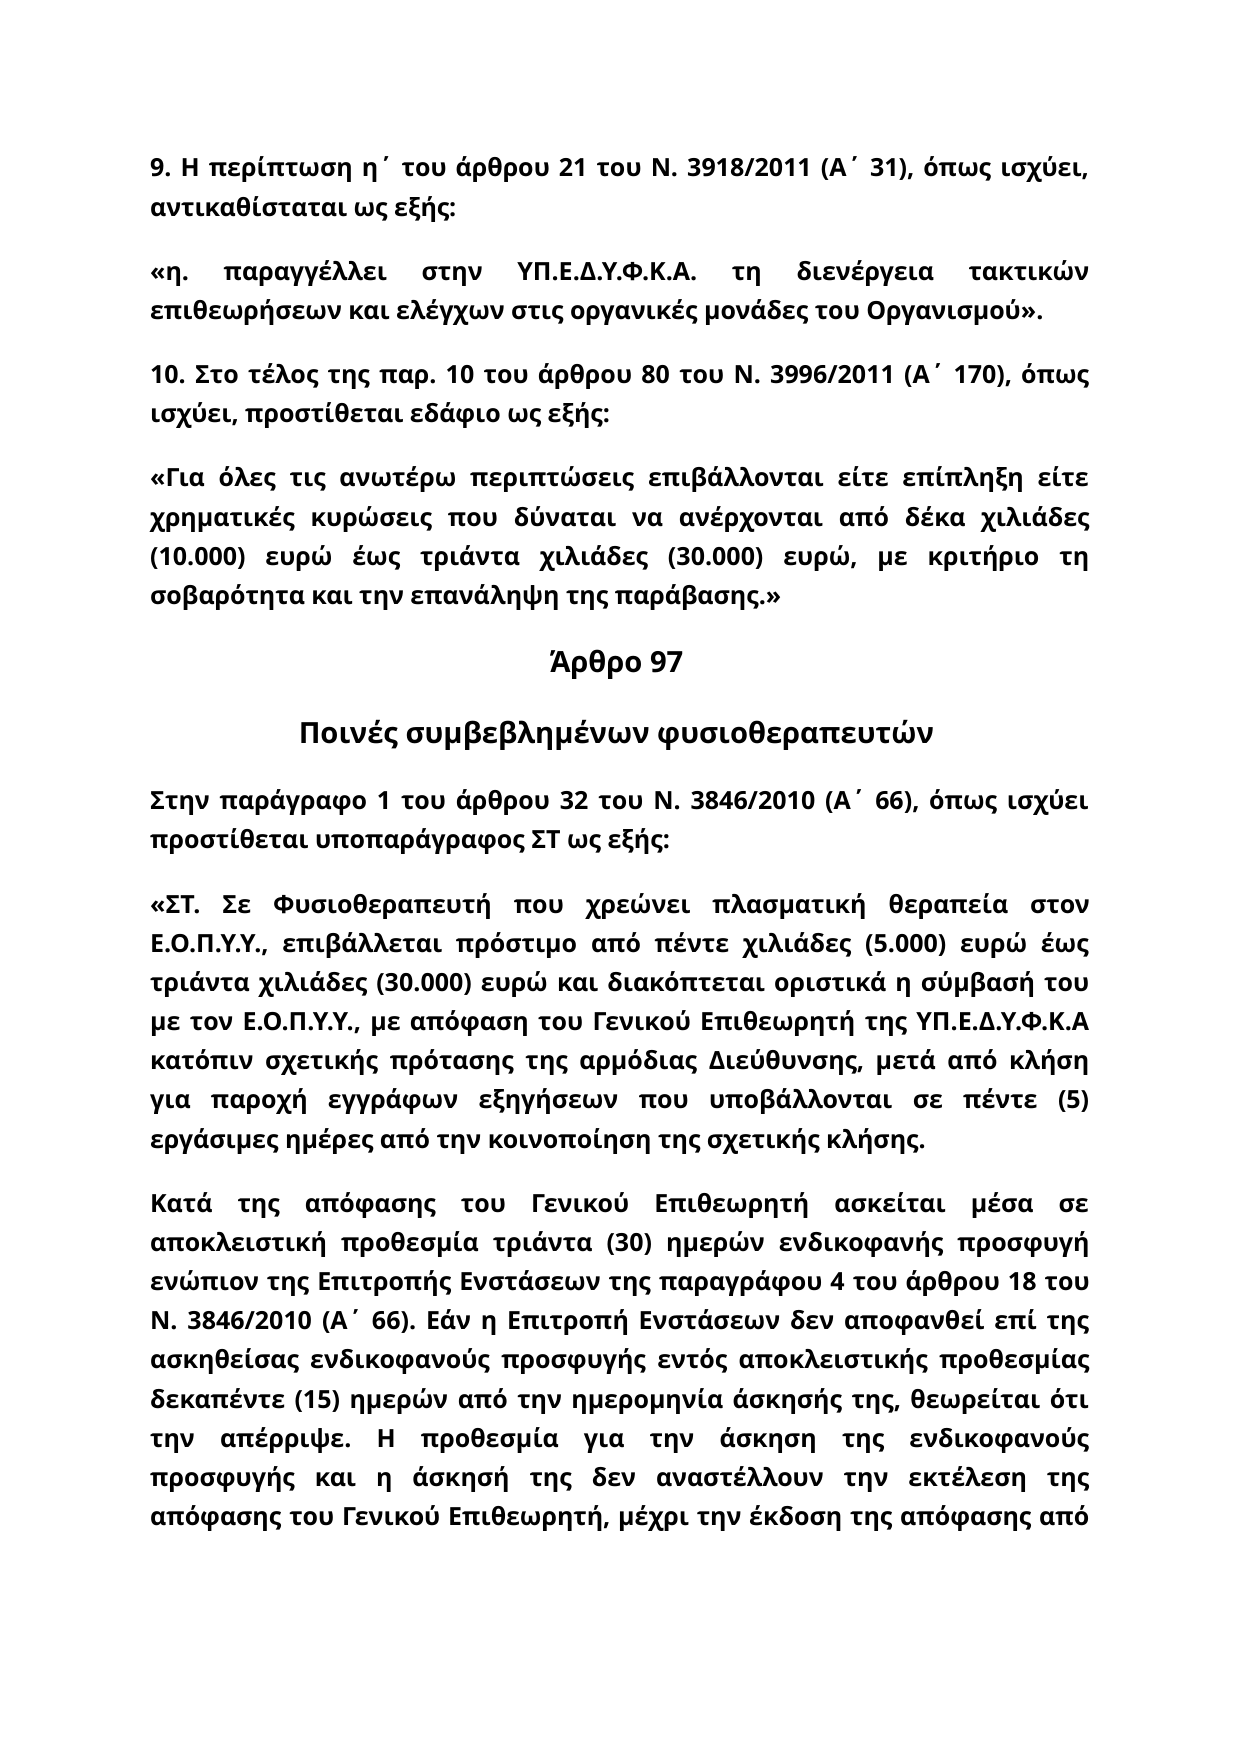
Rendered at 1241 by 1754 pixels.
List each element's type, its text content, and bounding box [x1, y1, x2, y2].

subtitle Ποινές συμβεβλημένων φυσιοθεραπευτών [150, 712, 1090, 752]
subtitle Άρθρο 97 [150, 642, 1090, 681]
text Κατά της απόφασης του Γενικού Επιθεωρητή ασκείται μέσα σε αποκλειστική προθεσμία τριάντα (30) ημερών ενδικοφανής προσφυγή ενώπιον της Επιτροπής Ενστάσεων της παραγράφου 4 του άρθρου 18 του Ν. 3846/2010 (Α΄ 66). Εάν η Επιτροπή Ενστάσεων δεν αποφανθεί επί της ασκηθείσας ενδικοφανούς προσφυγής εντός αποκλειστικής προθεσμίας δεκαπέντε (15) ημερών από την ημερομηνία άσκησής της, θεωρείται ότι την απέρριψε. Η προθεσμία για την άσκηση της ενδικοφανούς προσφυγής και η άσκησή της δεν αναστέλλουν την εκτέλεση της απόφασης του Γενικού Επιθεωρητή, μέχρι την έκδοση της απόφασης από [150, 1185, 1090, 1533]
text 10. Στο τέλος της παρ. 10 του άρθρου 80 του Ν. 3996/2011 (Α΄ 170), όπως ισχύει, προστίθεται εδάφιο ως εξής: [150, 357, 1090, 430]
text «Για όλες τις ανωτέρω περιπτώσεις επιβάλλονται είτε επίπληξη είτε χρηματικές κυρώσεις που δύναται να ανέρχονται από δέκα χιλιάδες (10.000) ευρώ έως τριάντα χιλιάδες (30.000) ευρώ, με κριτήριο τη σοβαρότητα και την επανάληψη της παράβασης.» [150, 460, 1090, 612]
text «η. παραγγέλλει στην ΥΠ.Ε.Δ.Υ.Φ.Κ.Α. τη διενέργεια τακτικών επιθεωρήσεων και ελέγχων στις οργανικές μονάδες του Οργανισμού». [150, 253, 1090, 327]
text Στην παράγραφο 1 του άρθρου 32 του Ν. 3846/2010 (Α΄ 66), όπως ισχύει προστίθεται υποπαράγραφος ΣΤ ως εξής: [150, 783, 1090, 856]
text 9. Η περίπτωση η΄ του άρθρου 21 του Ν. 3918/2011 (Α΄ 31), όπως ισχύει, αντικαθίσταται ως εξής: [150, 150, 1090, 223]
text «ΣΤ. Σε Φυσιοθεραπευτή που χρεώνει πλασματική θεραπεία στον Ε.Ο.Π.Υ.Υ., επιβάλλεται πρόστιμο από πέντε χιλιάδες (5.000) ευρώ έως τριάντα χιλιάδες (30.000) ευρώ και διακόπτεται οριστικά η σύμβασή του με τον Ε.Ο.Π.Υ.Υ., με απόφαση του Γενικού Επιθεωρητή της ΥΠ.Ε.Δ.Υ.Φ.Κ.Α κατόπιν σχετικής πρότασης της αρμόδιας Διεύθυνσης, μετά από κλήση για παροχή εγγράφων εξηγήσεων που υποβάλλονται σε πέντε (5) εργάσιμες ημέρες από την κοινοποίηση της σχετικής κλήσης. [150, 886, 1090, 1155]
